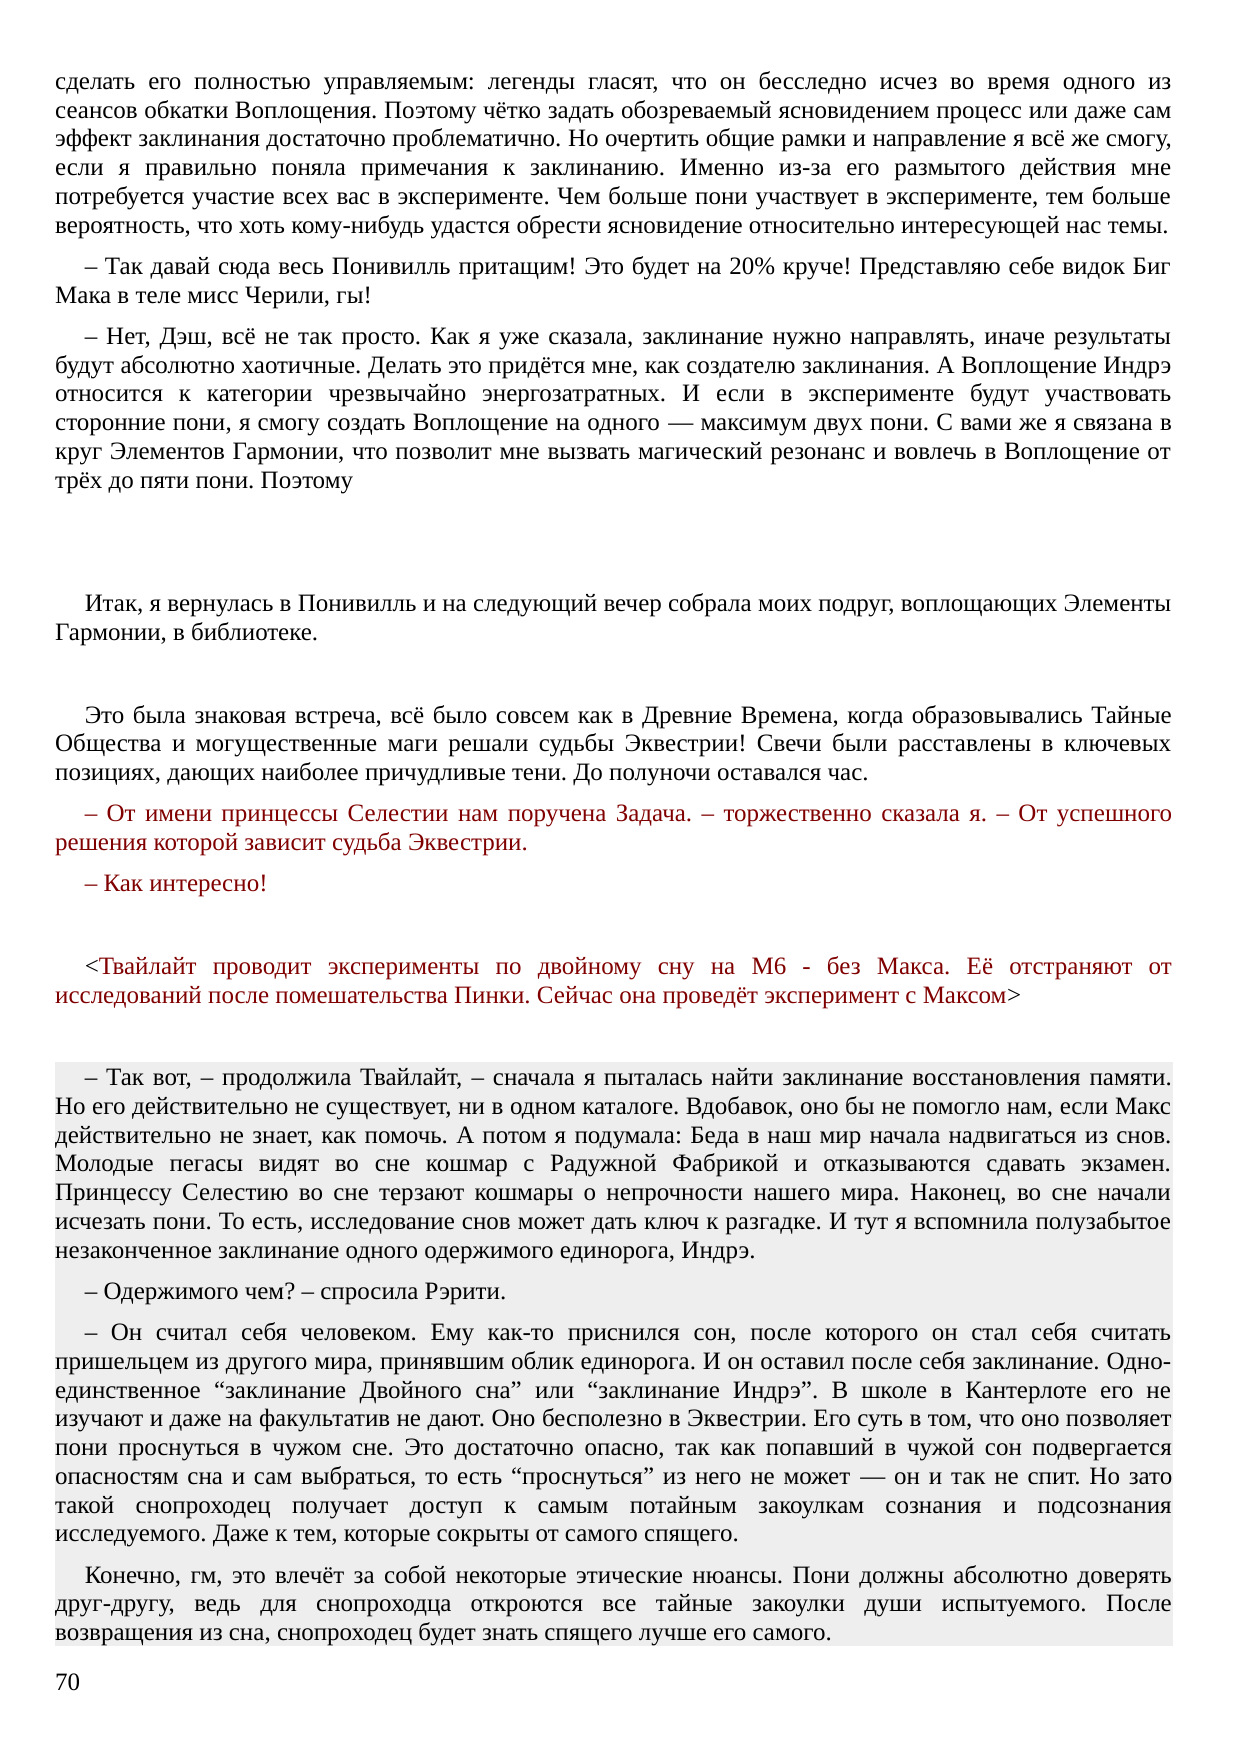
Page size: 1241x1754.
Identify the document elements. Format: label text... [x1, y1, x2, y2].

text – Он считал себя человеком. Ему как-то приснился сон, после которого он стал себя считать пришельцем из другого мира, принявшим облик единорога. И он оставил после себя заклинание. Одно-единственное “заклинание Двойного сна” или “заклинание Индрэ”. В школе в Кантерлоте его не изучают и даже на факультатив не дают. Оно бесполезно в Эквестрии. Его суть в том, что оно позволяет пони проснуться в чужом сне. Это достаточно опасно, так как попавший в чужой сон подвергается опасностям сна и сам выбраться, то есть “проснуться” из него не может — он и так не спит. Но зато такой снопроходец получает доступ к самым потайным закоулкам сознания и подсознания исследуемого. Даже к тем, которые сокрыты от самого спящего. [55, 1317, 1173, 1547]
text – Одержимого чем? – спросила Рэрити. [55, 1276, 1173, 1305]
text – От имени принцессы Селестии нам поручена Задача. – торжественно сказала я. – От успешного решения которой зависит судьба Эквестрии. [55, 798, 1173, 856]
text Итак, я вернулась в Понивилль и на следующий вечер собрала моих подруг, воплощающих Элементы Гармонии, в библиотеке. [55, 588, 1173, 646]
text <Твайлайт проводит эксперименты по двойному сну на М6 - без Макса. Её отстраняют от исследований после помешательства Пинки. Сейчас она проведёт эксперимент с Максом> [55, 951, 1173, 1008]
text Это была знаковая встреча, всё было совсем как в Древние Времена, когда образовывались Тайные Общества и могущественные маги решали судьбы Эквестрии! Свечи были расставлены в ключевых позициях, дающих наиболее причудливые тени. До полуночи оставался час. [55, 700, 1173, 786]
text сделать его полностью управляемым: легенды гласят, что он бесследно исчез во время одного из сеансов обкатки Воплощения. Поэтому чётко задать обозреваемый ясновидением процесс или даже сам эффект заклинания достаточно проблематично. Но очертить общие рамки и направление я всё же смогу, если я правильно поняла примечания к заклинанию. Именно из-за его размытого действия мне потребуется участие всех вас в эксперименте. Чем больше пони участвует в эксперименте, тем больше вероятность, что хоть кому-нибудь удастся обрести ясновидение относительно интересующей нас темы. [55, 66, 1173, 238]
text – Так вот, – продолжила Твайлайт, – сначала я пыталась найти заклинание восстановления памяти. Но его действительно не существует, ни в одном каталоге. Вдобавок, оно бы не помогло нам, если Макс действительно не знает, как помочь. А потом я подумала: Беда в наш мир начала надвигаться из снов. Молодые пегасы видят во сне кошмар с Радужной Фабрикой и отказываются сдавать экзамен. Принцессу Селестию во сне терзают кошмары о непрочности нашего мира. Наконец, во сне начали исчезать пони. То есть, исследование снов может дать ключ к разгадке. И тут я вспомнила полузабытое незаконченное заклинание одного одержимого единорога, Индрэ. [55, 1062, 1173, 1263]
text Конечно, гм, это влечёт за собой некоторые этические нюансы. Пони должны абсолютно доверять друг-другу, ведь для снопроходца откроются все тайные закоулки души испытуемого. После возвращения из сна, снопроходец будет знать спящего лучше его самого. [55, 1560, 1173, 1646]
text – Как интересно! [55, 868, 1173, 897]
text – Так давай сюда весь Понивилль притащим! Это будет на 20% круче! Представляю себе видок Биг Мака в теле мисс Черили, гы! [55, 251, 1173, 308]
text – Нет, Дэш, всё не так просто. Как я уже сказала, заклинание нужно направлять, иначе результаты будут абсолютно хаотичные. Делать это придётся мне, как создателю заклинания. А Воплощение Индрэ относится к категории чрезвычайно энергозатратных. И если в эксперименте будут участвовать сторонние пони, я смогу создать Воплощение на одного — максимум двух пони. С вами же я связана в круг Элементов Гармонии, что позволит мне вызвать магический резонанс и вовлечь в Воплощение от трёх до пяти пони. Поэтому [55, 321, 1173, 493]
